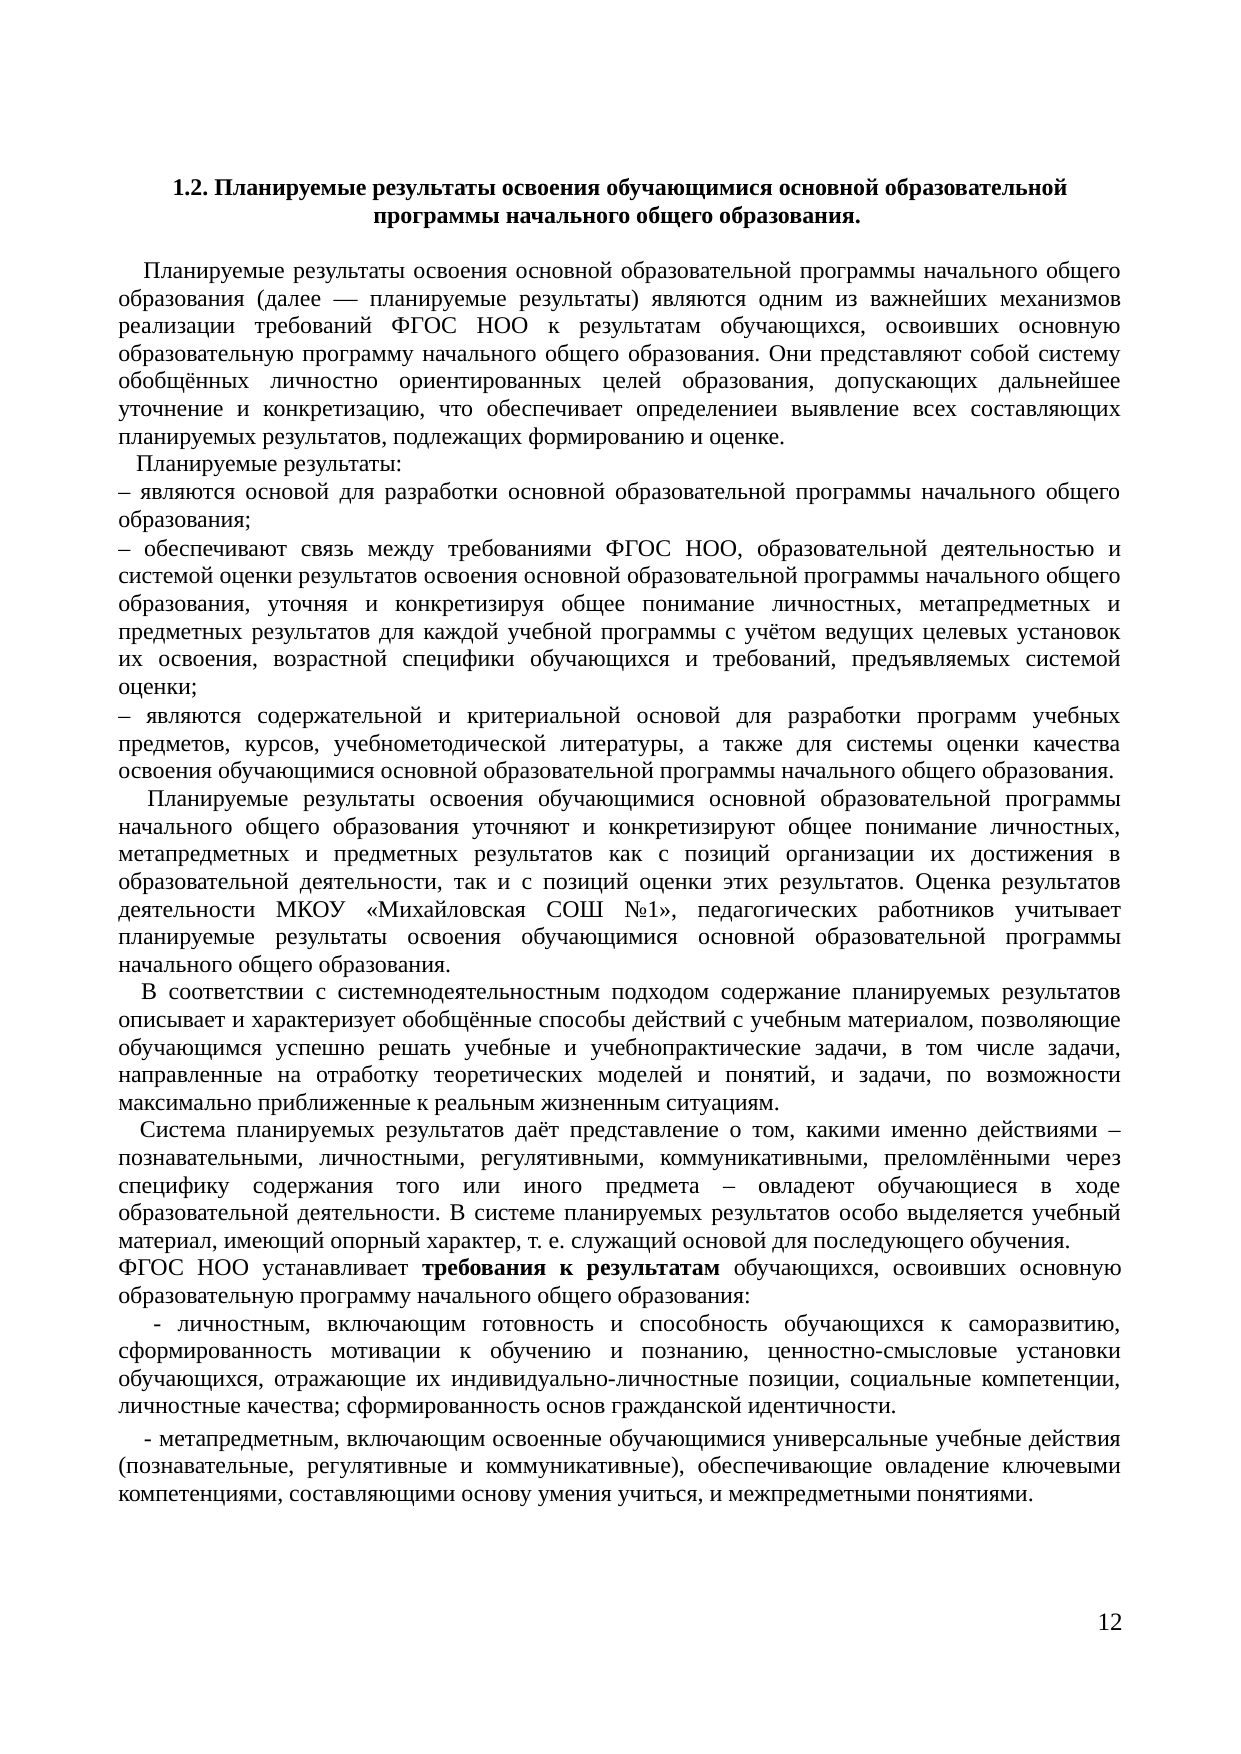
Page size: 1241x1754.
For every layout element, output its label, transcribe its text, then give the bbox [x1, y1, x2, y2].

text Система планируемых результатов даёт представление о том, какими именно действиями – познавательными, личностными, регулятивными, коммуникативными, преломлёнными через специфику содержания того или иного предмета – овладеют обучающиеся в ходе образовательной деятельности. В системе планируемых результатов особо выделяется учебный материал, имеющий опорный характер, т. е. служащий основой для последующего обучения. [118, 1115, 1122, 1253]
text – являются содержательной и критериальной основой для разработки программ учебных предметов, курсов, учебнометодической литературы, а также для системы оценки качества освоения обучающимися основной образовательной программы начального общего образования. [118, 701, 1122, 784]
text – обеспечивают связь между требованиями ФГОС НОО, образовательной деятельностью и системой оценки результатов освоения основной образовательной программы начального общего образования, уточняя и конкретизируя общее понимание личностных, метапредметных и предметных результатов для каждой учебной программы с учётом ведущих целевых установок их освоения, возрастной специфики обучающихся и требований, предъявляемых системой оценки; [118, 534, 1122, 699]
text  - личностным, включающим готовность и способность обучающихся к саморазвитию, сформированность мотивации к обучению и познанию, ценностно-смысловые установки обучающихся, отражающие их индивидуально-личностные позиции, социальные компетенции, личностные качества; сформированность основ гражданской идентичности. [118, 1309, 1122, 1419]
text В соответствии с системнодеятельностным подходом содержание планируемых результатов описывает и характеризует обобщённые способы действий с учебным материалом, позволяющие обучающимся успешно решать учебные и учебнопрактические задачи, в том числе задачи, направленные на отработку теоретических моделей и понятий, и задачи, по возможности максимально приближенные к реальным жизненным ситуациям. [118, 977, 1122, 1115]
text Планируемые результаты: [118, 449, 1122, 477]
text – являются основой для разработки основной образовательной программы начального общего образования; [118, 477, 1122, 532]
text ФГОС НОО устанавливает требования к результатам обучающихся, освоивших основную образовательную программу начального общего образования: [118, 1253, 1122, 1309]
text Планируемые результаты освоения обучающимися основной образовательной программы начального общего образования уточняют и конкретизируют общее понимание личностных, метапредметных и предметных результатов как с позиций организации их достижения в образовательной деятельности, так и с позиций оценки этих результатов. Оценка результатов деятельности МКОУ «Михайловская СОШ №1», педагогических работников учитывает планируемые результаты освоения обучающимися основной образовательной программы начального общего образования. [118, 784, 1122, 977]
text 1.2. Планируемые результаты освоения обучающимися основной образовательной программы начального общего образования. [118, 173, 1122, 228]
text  - метапредметным, включающим освоенные обучающимися универсальные учебные действия (познавательные, регулятивные и коммуникативные), обеспечивающие овладение ключевыми компетенциями, составляющими основу умения учиться, и межпредметными понятиями. [118, 1424, 1122, 1507]
text Планируемые результаты освоения основной образовательной программы начального общего образования (далее — планируемые результаты) являются одним из важнейших механизмов реализации требований ФГОС НОО к результатам обучающихся, освоивших основную образовательную программу начального общего образования. Они представляют собой систему обобщённых личностно ориентированных целей образования, допускающих дальнейшее уточнение и конкретизацию, что обеспечивает определениеи выявление всех составляющих планируемых результатов, подлежащих формированию и оценке. [118, 256, 1122, 449]
